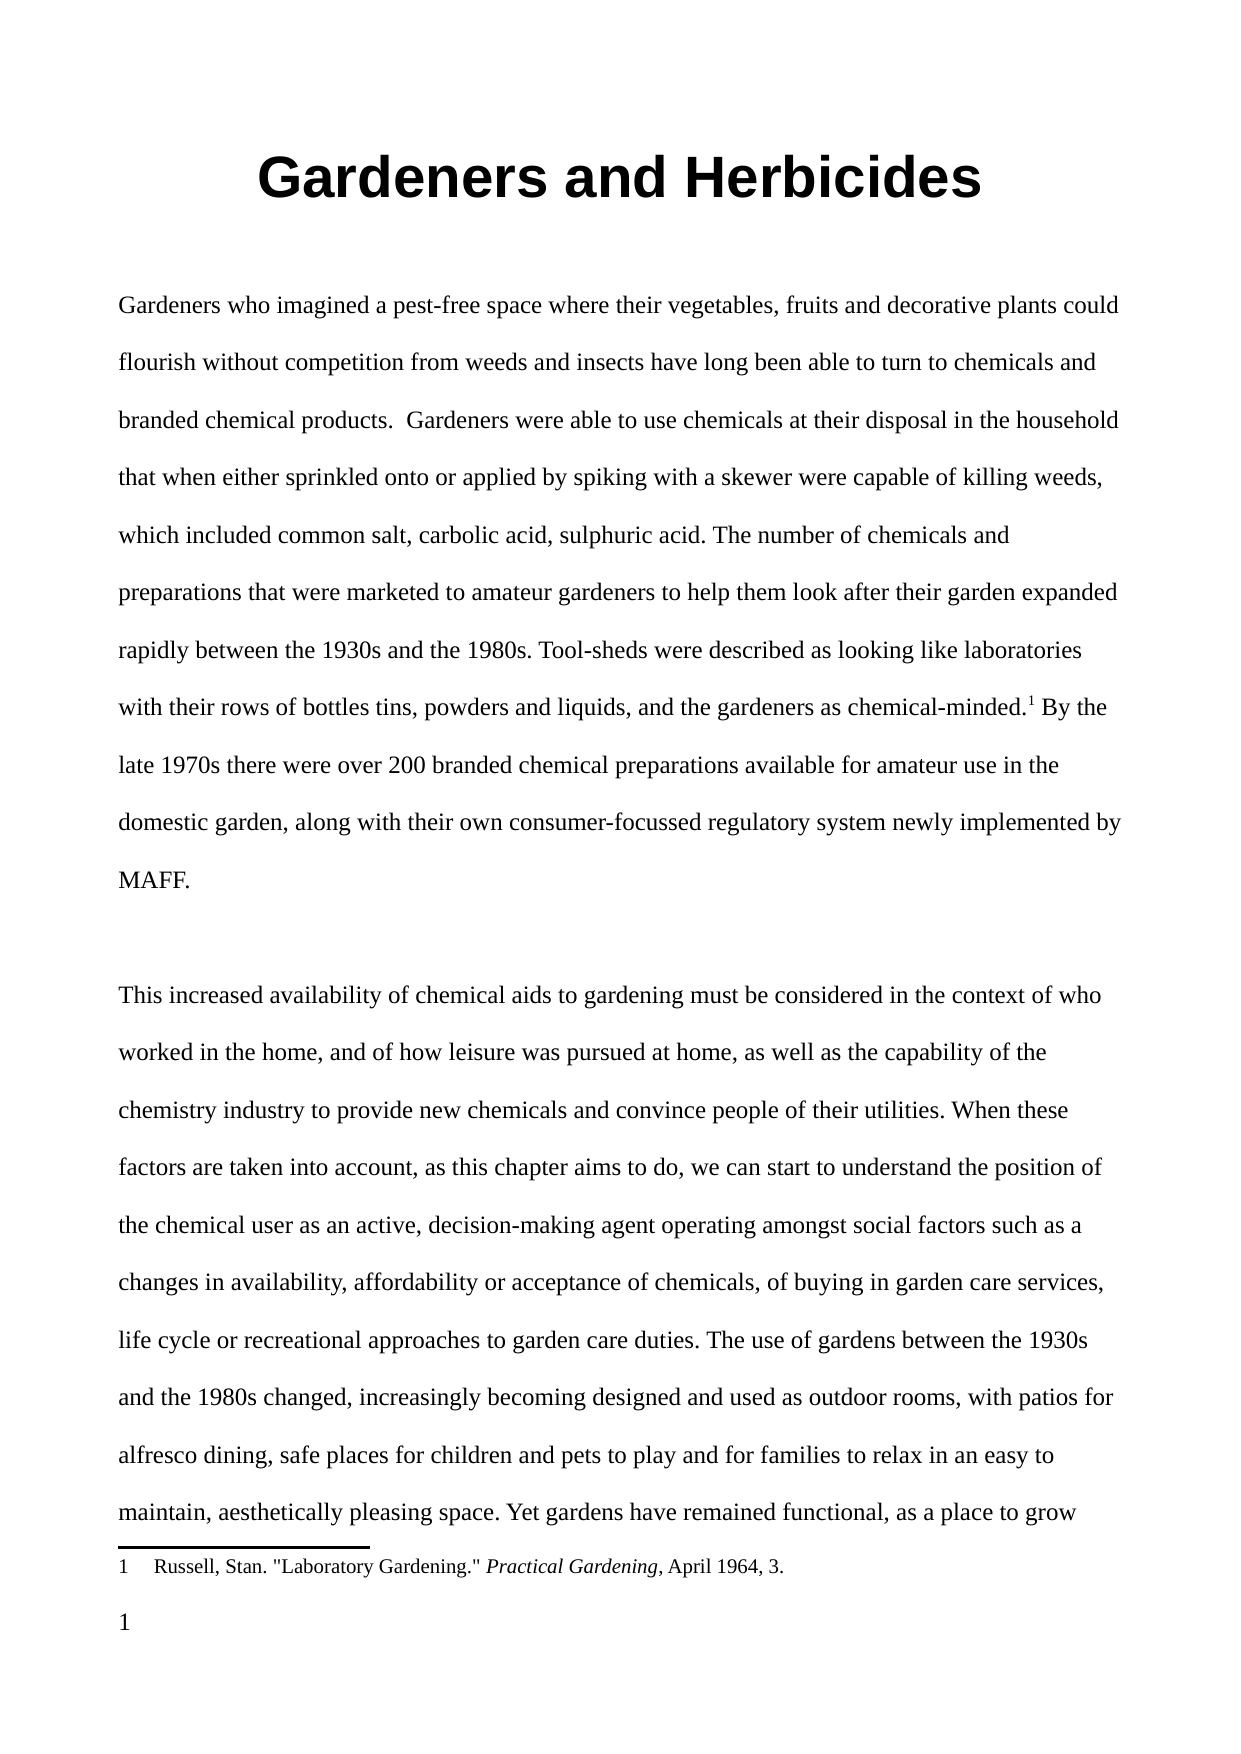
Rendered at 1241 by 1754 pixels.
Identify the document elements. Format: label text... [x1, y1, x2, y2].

title Gardeners and Herbicides [118, 143, 1122, 210]
text Gardeners who imagined a pest-free space where their vegetables, fruits and decorative plants could flourish without competition from weeds and insects have long been able to turn to chemicals and branded chemical products. Gardeners were able to use chemicals at their disposal in the household that when either sprinkled onto or applied by spiking with a skewer were capable of killing weeds, which included common salt, carbolic acid, sulphuric acid. The number of chemicals and preparations that were marketed to amateur gardeners to help them look after their garden expanded rapidly between the 1930s and the 1980s. Tool-sheds were described as looking like laboratories with their rows of bottles tins, powders and liquids, and the gardeners as chemical-minded. By the late 1970s there were over 200 branded chemical preparations available for amateur use in the domestic garden, along with their own consumer-focussed regulatory system newly implemented by MAFF. [118, 290, 1122, 893]
text This increased availability of chemical aids to gardening must be considered in the context of who worked in the home, and of how leisure was pursued at home, as well as the capability of the chemistry industry to provide new chemicals and convince people of their utilities. When these factors are taken into account, as this chapter aims to do, we can start to understand the position of the chemical user as an active, decision-making agent operating amongst social factors such as a changes in availability, affordability or acceptance of chemicals, of buying in garden care services, life cycle or recreational approaches to garden care duties. The use of gardens between the 1930s and the 1980s changed, increasingly becoming designed and used as outdoor rooms, with patios for alfresco dining, safe places for children and pets to play and for families to relax in an easy to maintain, aesthetically pleasing space. Yet gardens have remained functional, as a place to grow [118, 980, 1122, 1526]
text Russell, Stan. "Laboratory Gardening." Practical Gardening, April 1964, 3. [118, 1553, 1122, 1578]
